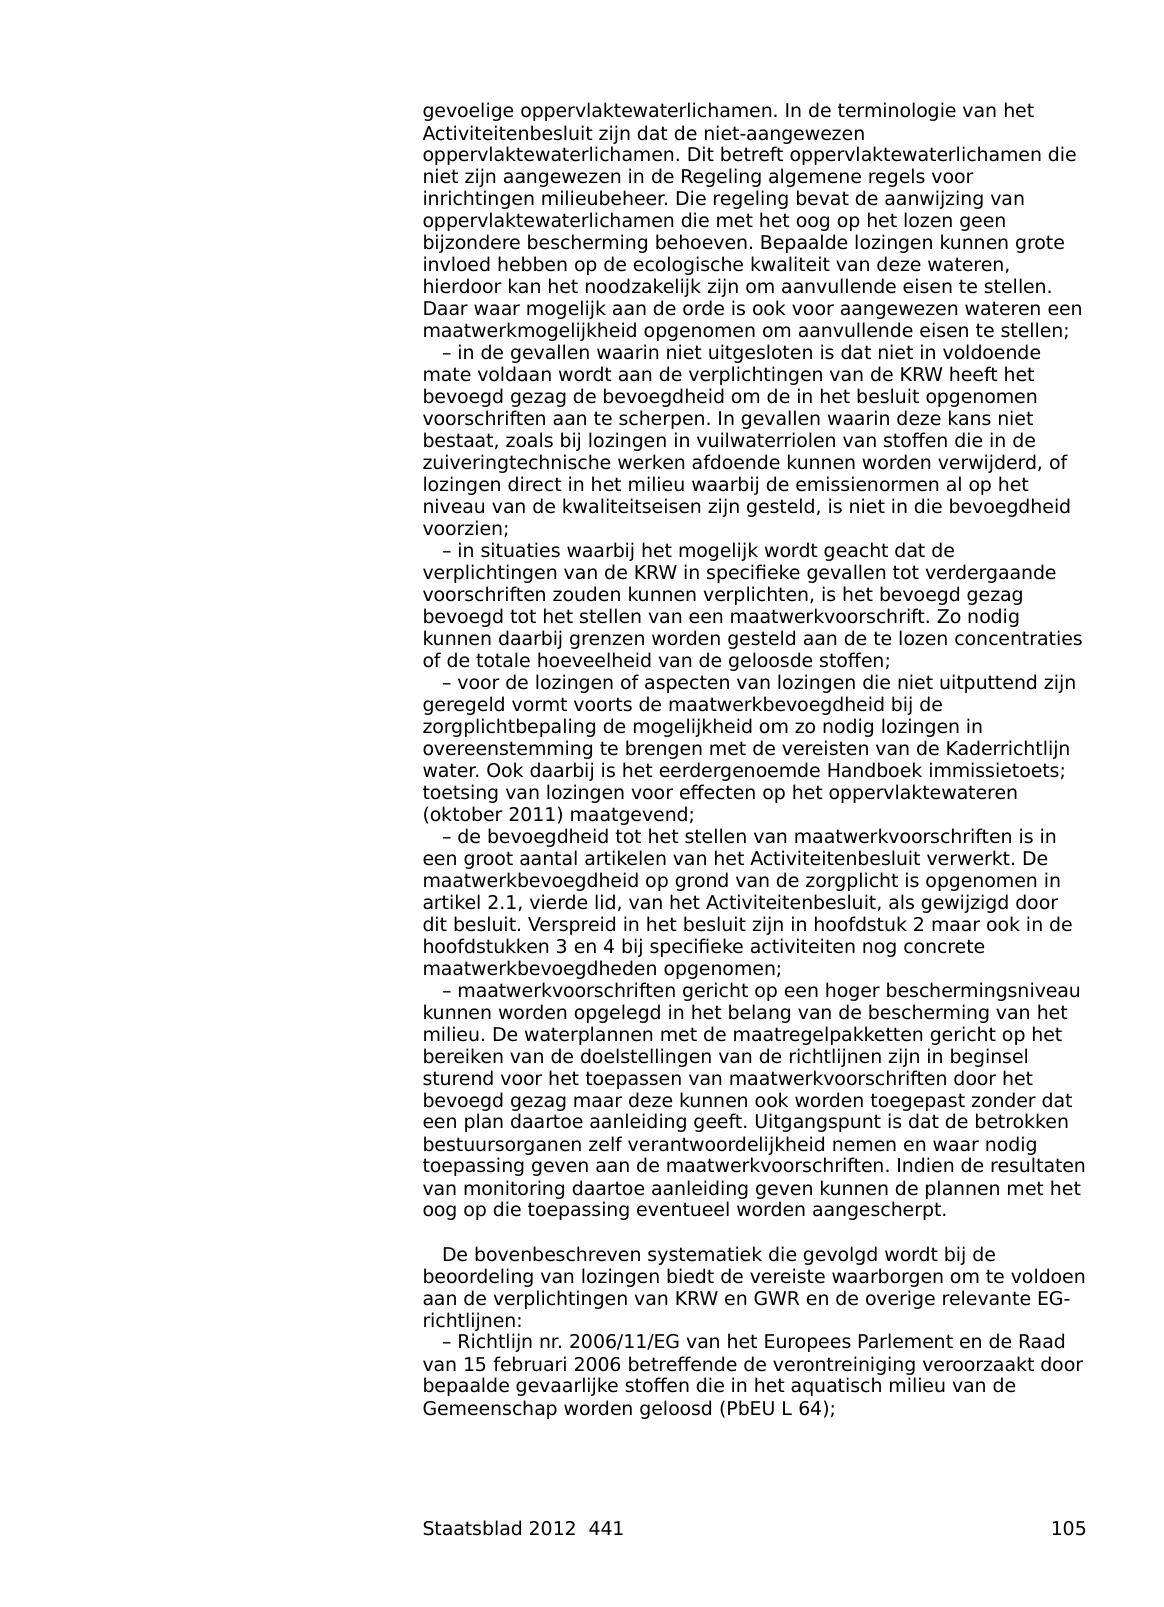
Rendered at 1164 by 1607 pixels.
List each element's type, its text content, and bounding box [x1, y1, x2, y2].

text – voor de lozingen of aspecten van lozingen die niet uitputtend zijn geregeld vormt voorts de maatwerkbevoegdheid bij de zorgplichtbepaling de mogelijkheid om zo nodig lozingen in overeenstemming te brengen met de vereisten van de Kaderrichtlijn water. Ook daarbij is het eerdergenoemde Handboek immissietoets; toetsing van lozingen voor effecten op het oppervlaktewateren (oktober 2011) maatgevend; [422, 672, 1087, 826]
text – de bevoegdheid tot het stellen van maatwerkvoorschriften is in een groot aantal artikelen van het Activiteitenbesluit verwerkt. De maatwerkbevoegdheid op grond van de zorgplicht is opgenomen in artikel 2.1, vierde lid, van het Activiteitenbesluit, als gewijzigd door dit besluit. Verspreid in het besluit zijn in hoofdstuk 2 maar ook in de hoofdstukken 3 en 4 bij specifieke activiteiten nog concrete maatwerkbevoegdheden opgenomen; [422, 826, 1087, 979]
text gevoelige oppervlaktewaterlichamen. In de terminologie van het Activiteitenbesluit zijn dat de niet-aangewezen oppervlaktewaterlichamen. Dit betreft oppervlaktewaterlichamen die niet zijn aangewezen in de Regeling algemene regels voor inrichtingen milieubeheer. Die regeling bevat de aanwijzing van oppervlaktewaterlichamen die met het oog op het lozen geen bijzondere bescherming behoeven. Bepaalde lozingen kunnen grote invloed hebben op de ecologische kwaliteit van deze wateren, hierdoor kan het noodzakelijk zijn om aanvullende eisen te stellen. Daar waar mogelijk aan de orde is ook voor aangewezen wateren een maatwerkmogelijkheid opgenomen om aanvullende eisen te stellen; [422, 100, 1087, 342]
text – in de gevallen waarin niet uitgesloten is dat niet in voldoende mate voldaan wordt aan de verplichtingen van de KRW heeft het bevoegd gezag de bevoegdheid om de in het besluit opgenomen voorschriften aan te scherpen. In gevallen waarin deze kans niet bestaat, zoals bij lozingen in vuilwaterriolen van stoffen die in de zuiveringtechnische werken afdoende kunnen worden verwijderd, of lozingen direct in het milieu waarbij de emissienormen al op het niveau van de kwaliteitseisen zijn gesteld, is niet in die bevoegdheid voorzien; [422, 342, 1087, 540]
text – Richtlijn nr. 2006/11/EG van het Europees Parlement en de Raad van 15 februari 2006 betreffende de verontreiniging veroorzaakt door bepaalde gevaarlijke stoffen die in het aquatisch milieu van de Gemeenschap worden geloosd (PbEU L 64); [422, 1331, 1087, 1419]
text – in situaties waarbij het mogelijk wordt geacht dat de verplichtingen van de KRW in specifieke gevallen tot verdergaande voorschriften zouden kunnen verplichten, is het bevoegd gezag bevoegd tot het stellen van een maatwerkvoorschrift. Zo nodig kunnen daarbij grenzen worden gesteld aan de te lozen concentraties of de totale hoeveelheid van de geloosde stoffen; [422, 540, 1087, 672]
text – maatwerkvoorschriften gericht op een hoger beschermingsniveau kunnen worden opgelegd in het belang van de bescherming van het milieu. De waterplannen met de maatregelpakketten gericht op het bereiken van de doelstellingen van de richtlijnen zijn in beginsel sturend voor het toepassen van maatwerkvoorschriften door het bevoegd gezag maar deze kunnen ook worden toegepast zonder dat een plan daartoe aanleiding geeft. Uitgangspunt is dat de betrokken bestuursorganen zelf verantwoordelijkheid nemen en waar nodig toepassing geven aan de maatwerkvoorschriften. Indien de resultaten van monitoring daartoe aanleiding geven kunnen de plannen met het oog op die toepassing eventueel worden aangescherpt. [422, 979, 1087, 1221]
text De bovenbeschreven systematiek die gevolgd wordt bij de beoordeling van lozingen biedt de vereiste waarborgen om te voldoen aan de verplichtingen van KRW en GWR en de overige relevante EG-richtlijnen: [422, 1243, 1087, 1331]
